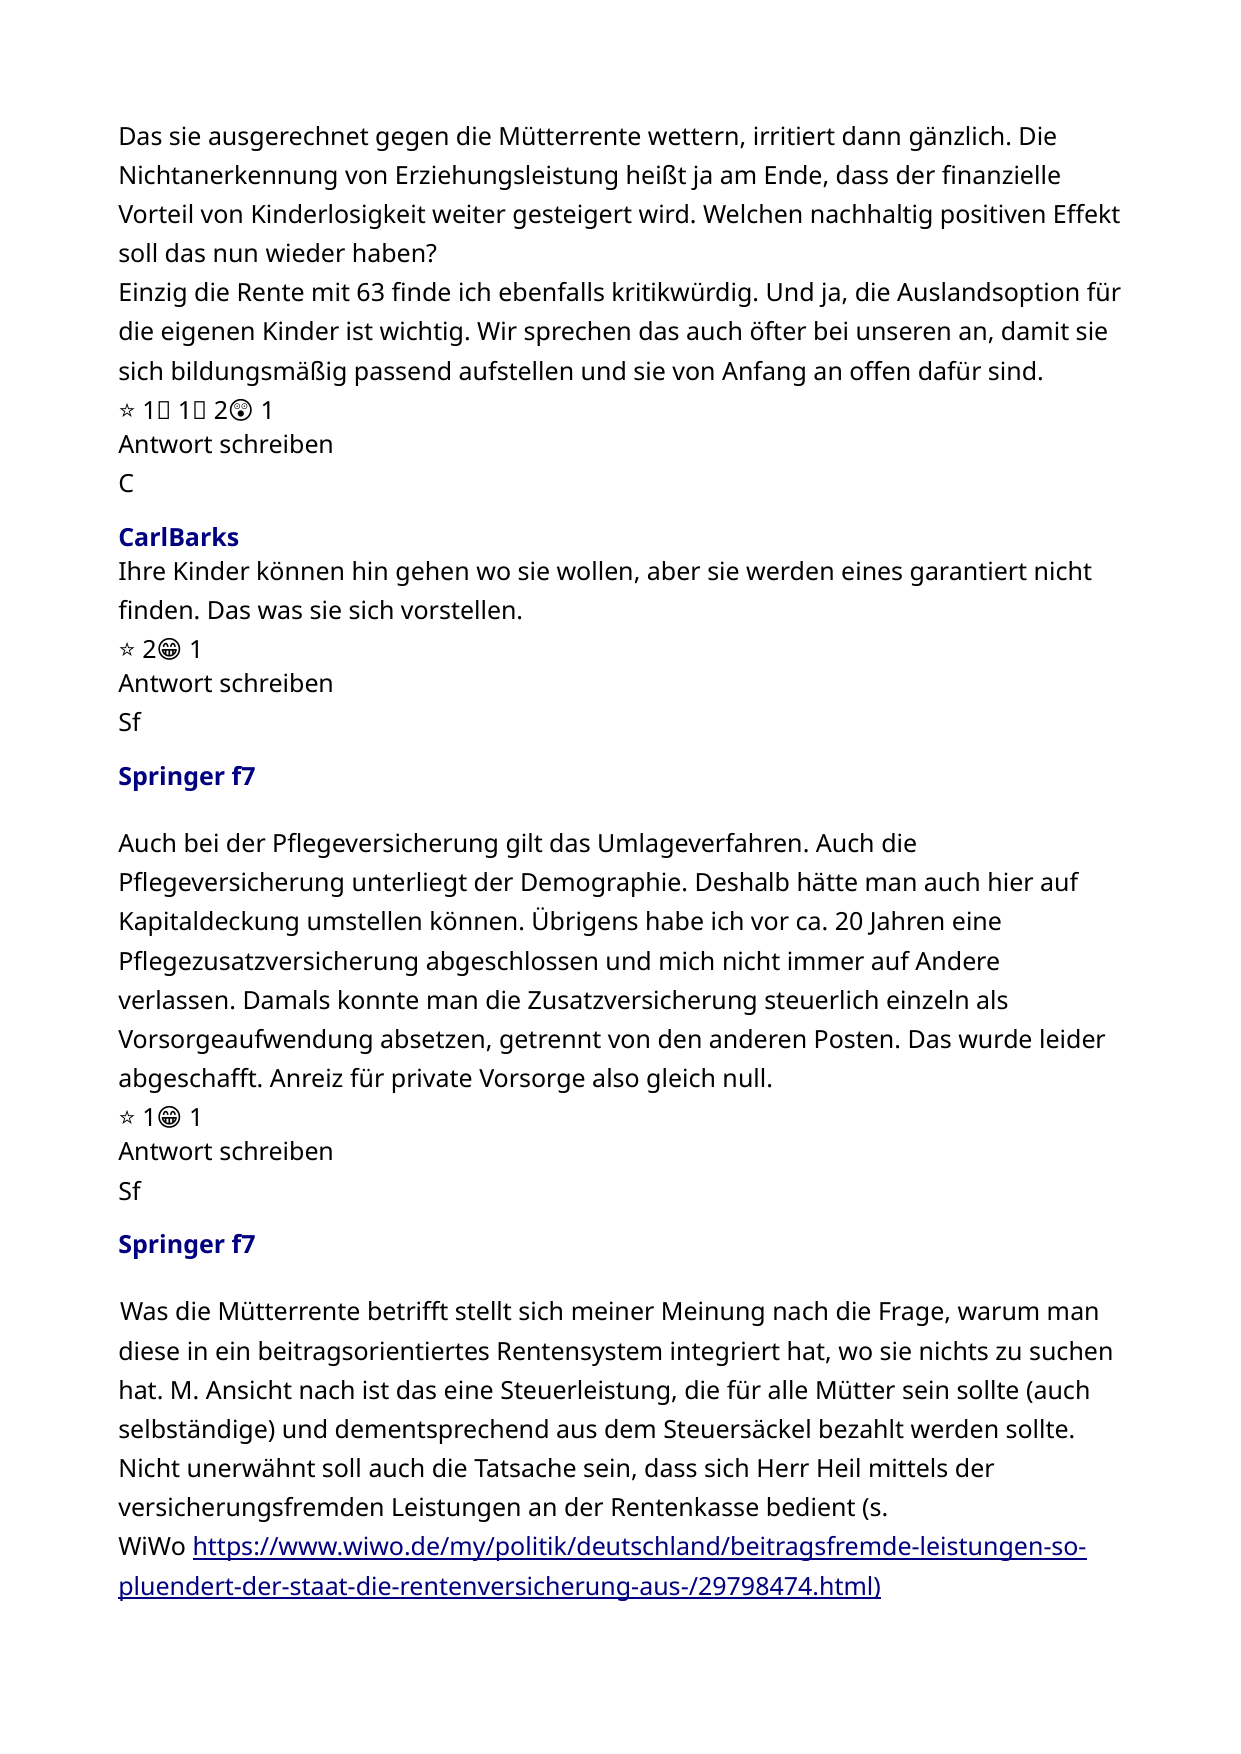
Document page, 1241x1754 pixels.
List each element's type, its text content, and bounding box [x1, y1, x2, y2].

text Antwort schreiben [118, 1134, 1122, 1168]
text C [118, 466, 1122, 499]
text Das sie ausgerechnet gegen die Mütterrente wettern, irritiert dann gänzlich. Die Nichtanerkennung von Erziehungsleistung heißt ja am Ende, dass der finanzielle Vorteil von Kinderlosigkeit weiter gesteigert wird. Welchen nachhaltig positiven Effekt soll das nun wieder haben? [118, 118, 1122, 270]
subtitle Springer f7 [118, 1227, 1122, 1261]
text Auch bei der Pflegeversicherung gilt das Umlageverfahren. Auch die Pflegeversicherung unterliegt der Demographie. Deshalb hätte man auch hier auf Kapitaldeckung umstellen können. Übrigens habe ich vor ca. 20 Jahren eine Pflegezusatzversicherung abgeschlossen und mich nicht immer auf Andere verlassen. Damals konnte man die Zusatzversicherung steuerlich einzeln als Vorsorgeaufwendung absetzen, getrennt von den anderen Posten. Das wurde leider abgeschafft. Anreiz für private Vorsorge also gleich null. [118, 826, 1122, 1095]
text Sf [118, 705, 1122, 739]
text ⭐️ 2😁 1 [118, 632, 1122, 666]
text ⭐️ 1🙁 1🤨 2😲 1 [118, 392, 1122, 426]
text Sf [118, 1173, 1122, 1207]
text Einzig die Rente mit 63 finde ich ebenfalls kritikwürdig. Und ja, die Auslandsoption für die eigenen Kinder ist wichtig. Wir sprechen das auch öfter bei unseren an, damit sie sich bildungsmäßig passend aufstellen und sie von Anfang an offen dafür sind. [118, 275, 1122, 387]
text Antwort schreiben [118, 426, 1122, 460]
text Antwort schreiben [118, 666, 1122, 700]
subtitle CarlBarks [118, 519, 1122, 553]
text Ihre Kinder können hin gehen wo sie wollen, aber sie werden eines garantiert nicht finden. Das was sie sich vorstellen. [118, 553, 1122, 627]
text ⭐️ 1😁 1 [118, 1100, 1122, 1134]
subtitle Springer f7 [118, 759, 1122, 793]
text Was die Mütterrente betrifft stellt sich meiner Meinung nach die Frage, warum man diese in ein beitragsorientiertes Rentensystem integriert hat, wo sie nichts zu suchen hat. M. Ansicht nach ist das eine Steuerleistung, die für alle Mütter sein sollte (auch selbständige) und dementsprechend aus dem Steuersäckel bezahlt werden sollte. Nicht unerwähnt soll auch die Tatsache sein, dass sich Herr Heil mittels der versicherungsfremden Leistungen an der Rentenkasse bedient (s. WiWo https://www.wiwo.de/my/politik/deutschland/beitragsfremde-leistungen-so-pluendert-der-staat-die-rentenversicherung-aus-/29798474.html) [118, 1294, 1122, 1602]
